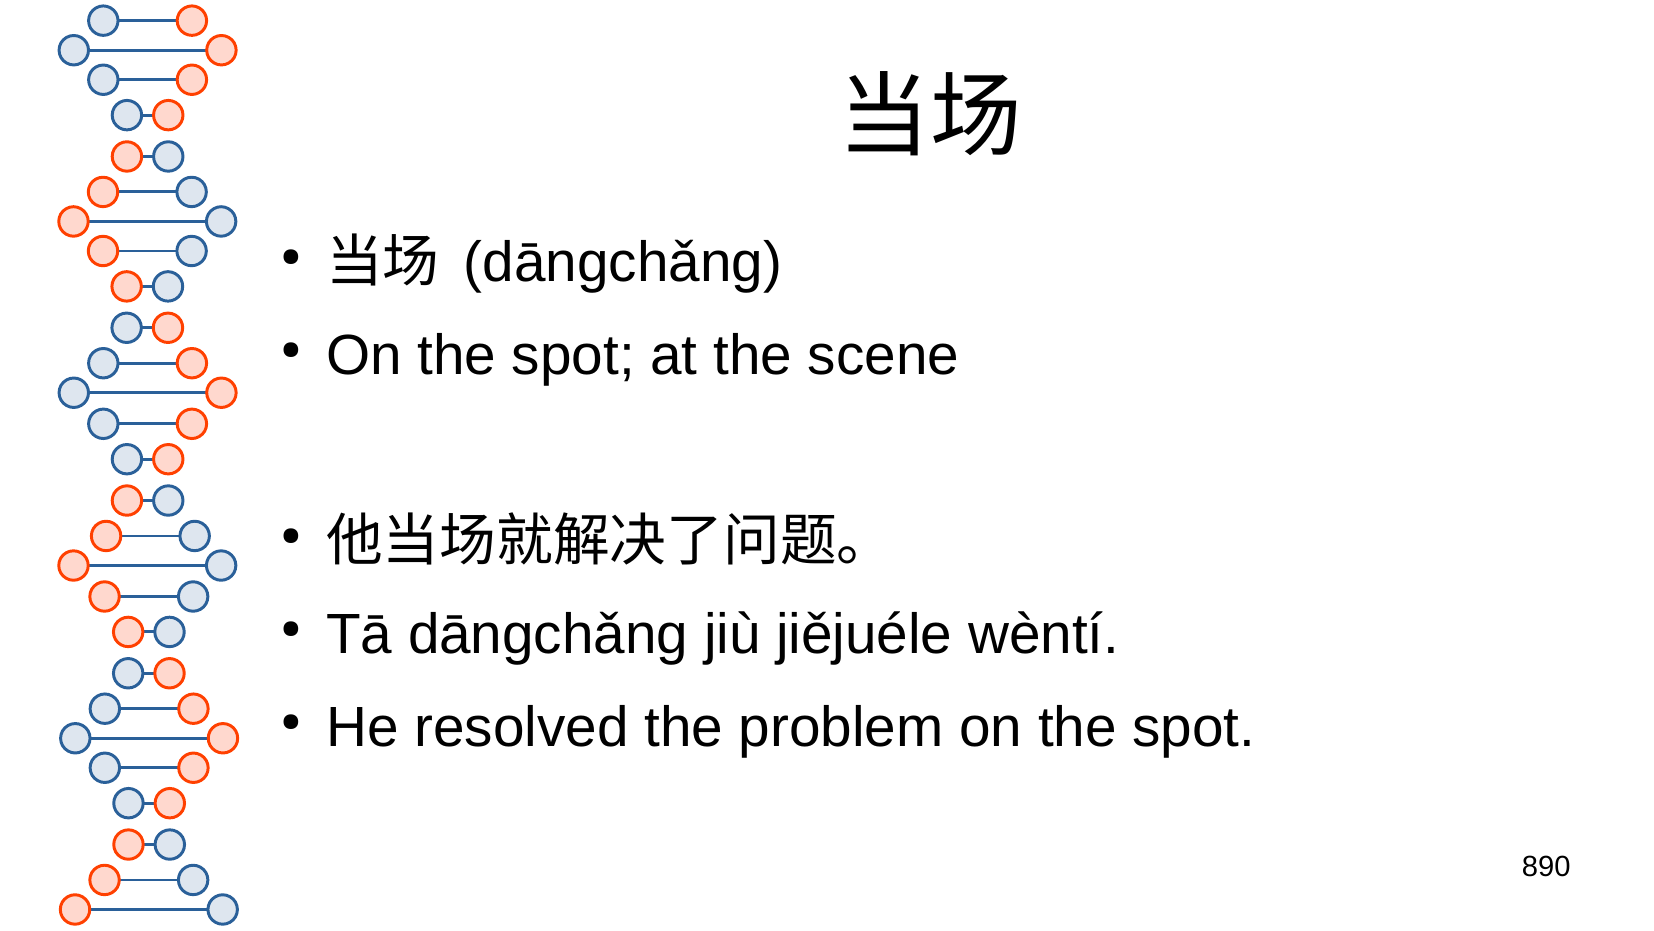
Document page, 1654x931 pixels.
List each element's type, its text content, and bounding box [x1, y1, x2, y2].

list 当场 (dāngchǎng) On the spot; at the scene 他当场就解决了问题。 Tā dāngchǎng jiù jiějuéle wèntí. He resolved the problem on the spot. [265, 224, 1595, 764]
title 当场 [265, 35, 1595, 189]
